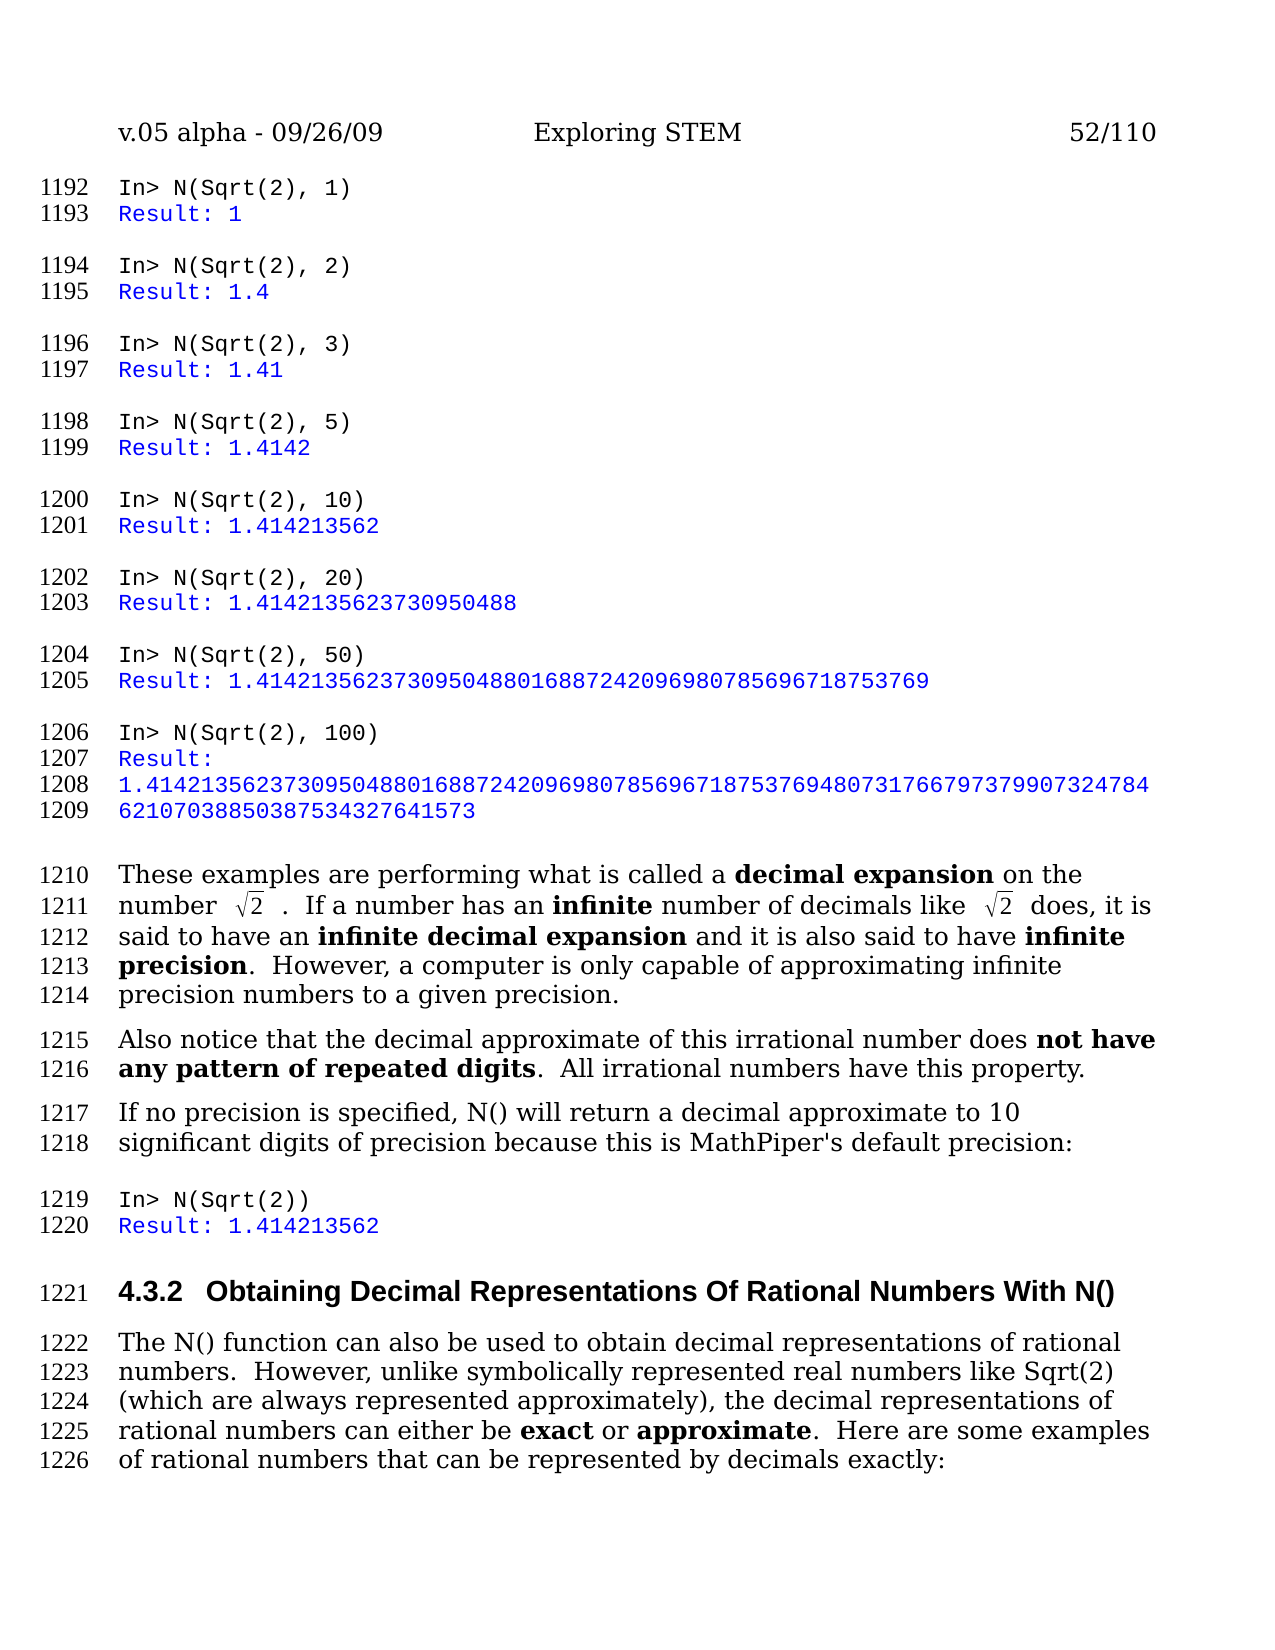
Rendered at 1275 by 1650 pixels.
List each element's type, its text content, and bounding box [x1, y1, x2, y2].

text Result: 1.4142135623730950488016887242096980785696718753769 [118, 669, 1157, 696]
text If no precision is specified, N() will return a decimal approximate to 10 significant digits of precision because this is MathPiper's default precision: [118, 1098, 1157, 1157]
text Result: 1.4 [118, 281, 1157, 306]
text Also notice that the decimal approximate of this irrational number does not have any pattern of repeated digits. All irrational numbers have this property. [118, 1025, 1157, 1083]
text In> N(Sqrt(2), 20) [118, 566, 1157, 592]
subtitle Obtaining Decimal Representations Of Rational Numbers With N() [118, 1274, 1157, 1307]
text In> N(Sqrt(2), 10) [118, 488, 1157, 514]
text In> N(Sqrt(2)) [118, 1189, 1157, 1215]
text In> N(Sqrt(2), 50) [118, 644, 1157, 669]
text Result: 1.4142135623730950488 [118, 592, 1157, 618]
text Result: 1.414213562373095048801688724209698078569671875376948073176679737990732478462107038850387534327641573 [118, 747, 1157, 825]
text Result: 1 [118, 203, 1157, 229]
text In> N(Sqrt(2), 2) [118, 254, 1157, 281]
text The N() function can also be used to obtain decimal representations of rational numbers. However, unlike symbolically represented real numbers like Sqrt(2) (which are always represented approximately), the decimal representations of rational numbers can either be exact or approximate. Here are some examples of rational numbers that can be represented by decimals exactly: [118, 1328, 1157, 1474]
text Result: 1.4142 [118, 436, 1157, 462]
text These examples are performing what is called a decimal expansion on the number. If a number has an infinite number of decimals likedoes, it is said to have an infinite decimal expansion and it is also said to have infinite precision. However, a computer is only capable of approximating infinite precision numbers to a given precision. [118, 860, 1157, 1010]
text Result: 1.41 [118, 358, 1157, 384]
text In> N(Sqrt(2), 100) [118, 721, 1157, 747]
text Result: 1.414213562 [118, 514, 1157, 540]
text In> N(Sqrt(2), 5) [118, 410, 1157, 436]
text In> N(Sqrt(2), 1) [118, 177, 1157, 203]
text In> N(Sqrt(2), 3) [118, 332, 1157, 358]
text Result: 1.414213562 [118, 1215, 1157, 1241]
